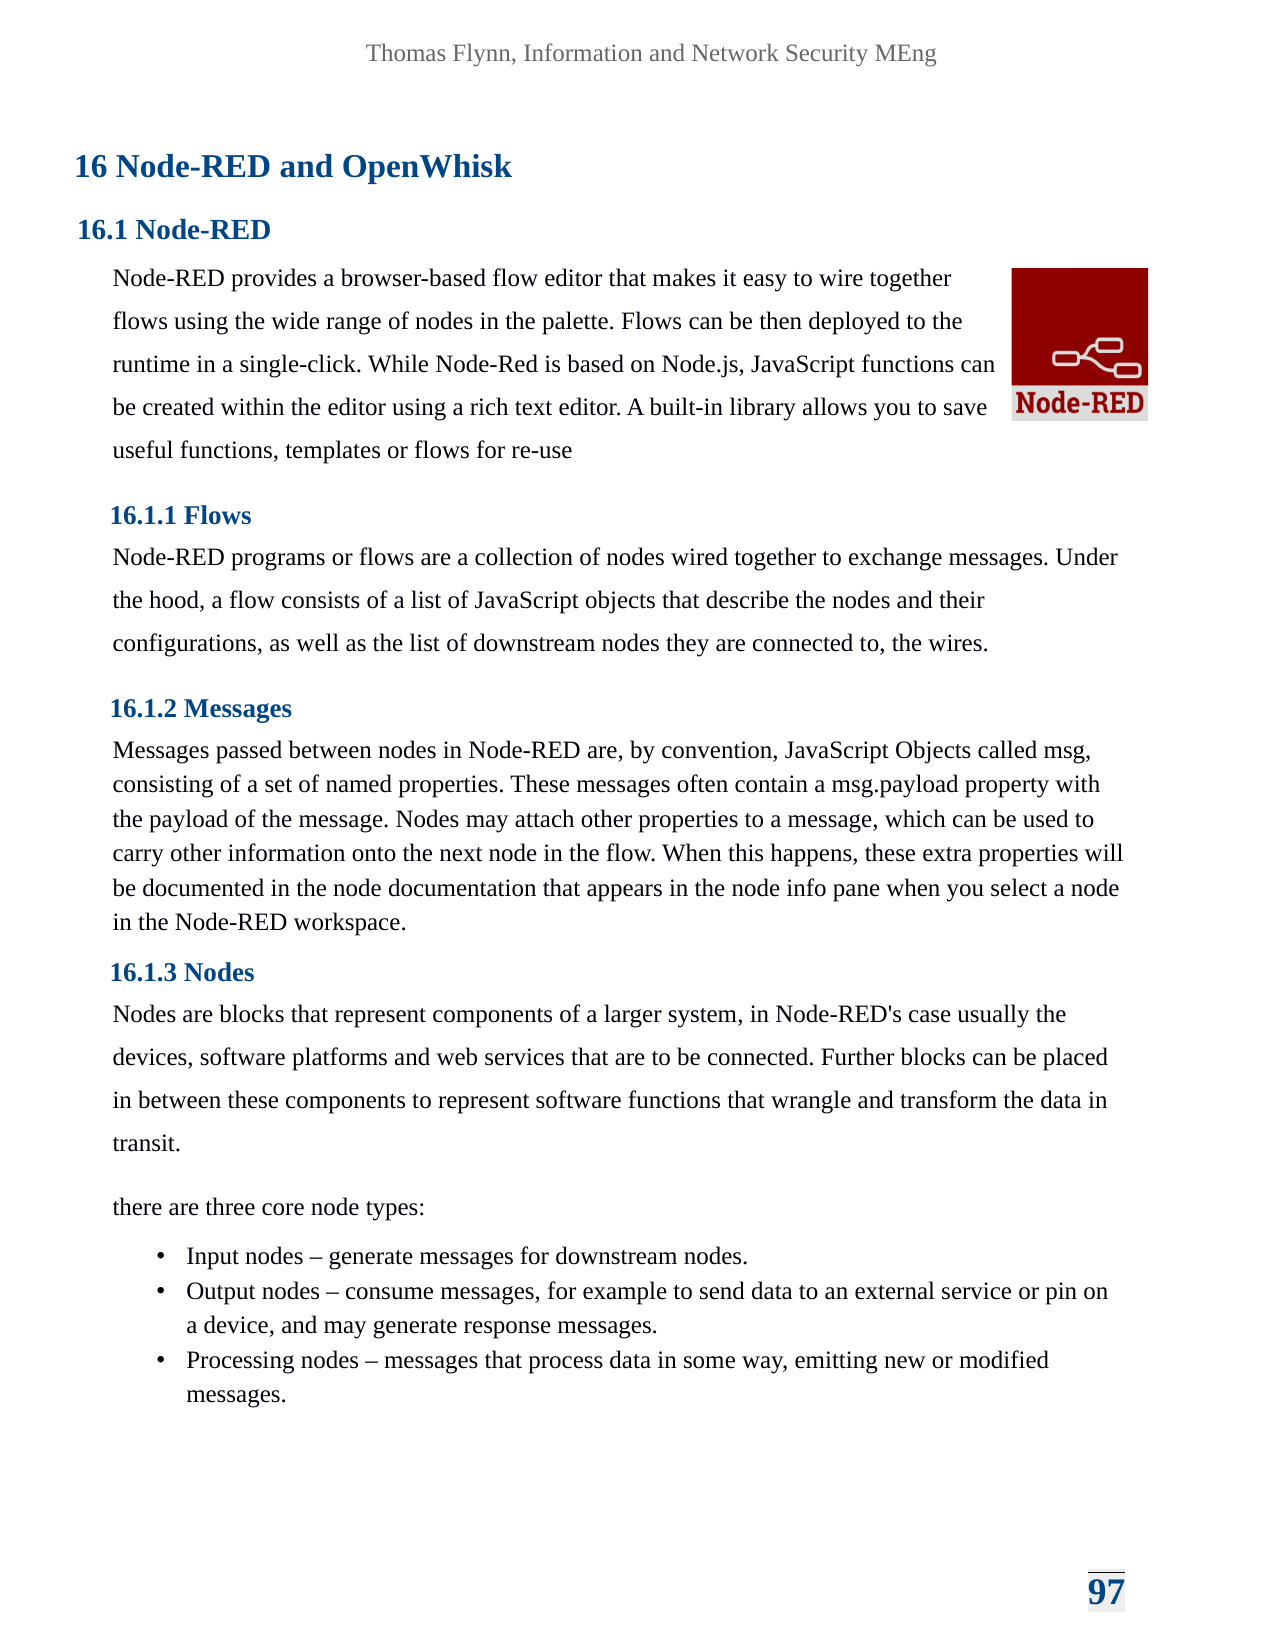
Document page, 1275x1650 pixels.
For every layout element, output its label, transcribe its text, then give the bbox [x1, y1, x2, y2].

subtitle 16.1.2 Messages [109, 692, 1125, 723]
subtitle 16.1.1 Flows [109, 499, 1125, 530]
subtitle 16.1 Node-RED [74, 212, 1125, 246]
list Output nodes – consume messages, for example to send data to an external service or pin on a device, and may generate response messages. [156, 1276, 1125, 1339]
text Node-RED programs or flows are a collection of nodes wired together to exchange messages. Under the hood, a flow consists of a list of JavaScript objects that describe the nodes and their configurations, as well as the list of downstream nodes they are connected to, the wires. [112, 542, 1125, 657]
subtitle 16.1.3 Nodes [109, 956, 1125, 987]
list Input nodes – generate messages for downstream nodes. [156, 1241, 1125, 1270]
text Nodes are blocks that represent components of a larger system, in Node-RED's case usually the devices, software platforms and web services that are to be connected. Further blocks can be placed in between these components to represent software functions that wrangle and transform the data in transit. [112, 999, 1125, 1157]
text Node-RED provides a browser-based flow editor that makes it easy to wire together flows using the wide range of nodes in the palette. Flows can be then deployed to the runtime in a single-click. While Node-Red is based on Node.js, JavaScript functions can be created within the editor using a rich text editor. A built-in library allows you to save useful functions, templates or flows for re-use [112, 263, 1125, 464]
subtitle 16 Node-RED and OpenWhisk [74, 146, 1125, 184]
list Processing nodes – messages that process data in some way, emitting new or modified messages. [156, 1345, 1125, 1408]
text Messages passed between nodes in Node-RED are, by convention, JavaScript Objects called msg, consisting of a set of named properties. These messages often contain a msg.payload property with the payload of the message. Nodes may attach other properties to a message, which can be used to carry other information onto the next node in the flow. When this happens, these extra properties will be documented in the node documentation that appears in the node info pane when you select a node in the Node-RED workspace. [112, 735, 1125, 936]
picture [1011, 268, 1149, 421]
text there are three core node types: [112, 1192, 1125, 1221]
